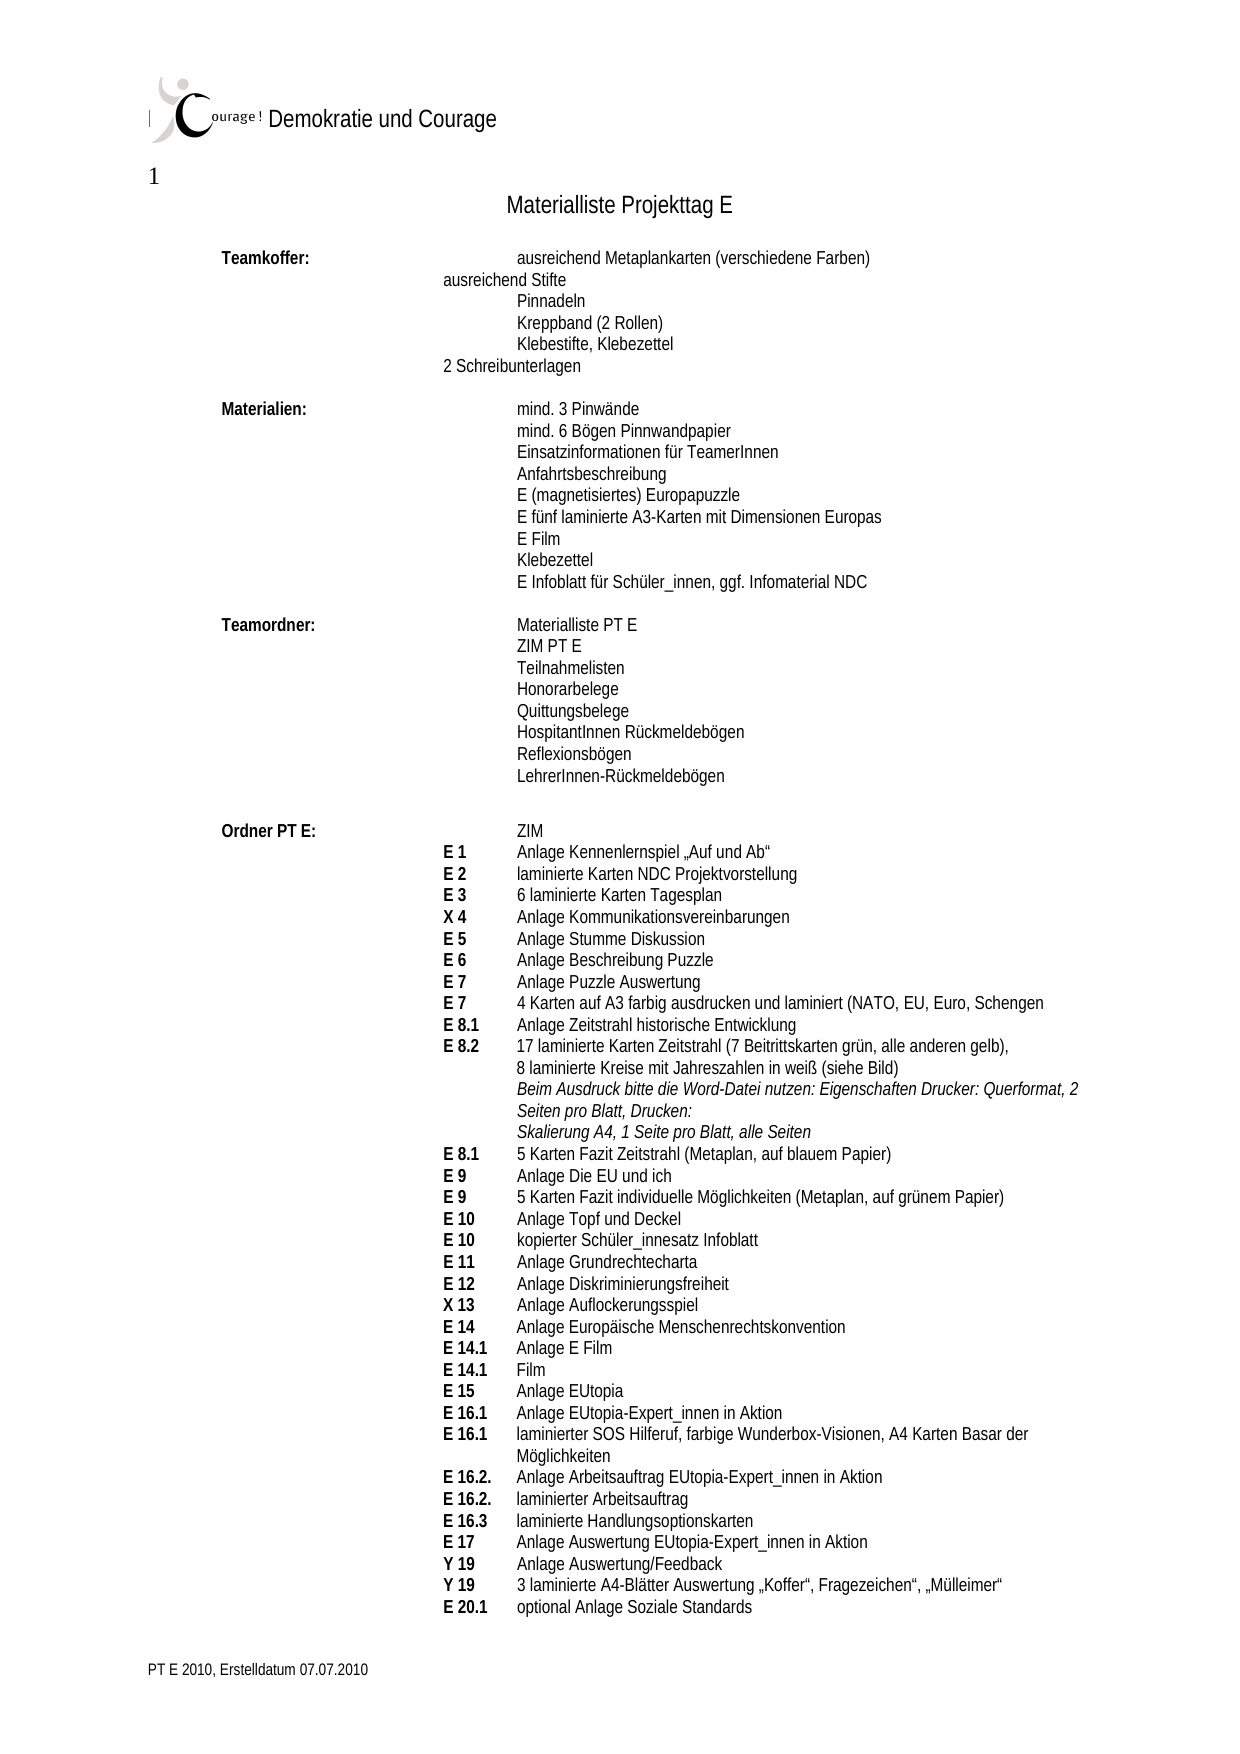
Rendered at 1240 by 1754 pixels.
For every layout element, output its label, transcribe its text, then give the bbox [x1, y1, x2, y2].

text E Infoblatt für Schüler_innen, ggf. Infomaterial NDC [148, 571, 1092, 592]
text E 16.1 Anlage EUtopia-Expert_innen in Aktion [443, 1402, 1092, 1423]
subtitle Kreppband (2 Rollen) [223, 312, 1092, 333]
subtitle Teilnahmelisten [223, 657, 1092, 678]
text E 10 Anlage Topf und Deckel [148, 1208, 1092, 1229]
text Beim Ausdruck bitte die Word-Datei nutzen: Eigenschaften Drucker: Querformat, 2 [148, 1078, 1092, 1100]
text E 16.2. laminierter Arbeitsauftrag [443, 1488, 1092, 1509]
text E 7 Anlage Puzzle Auswertung [148, 971, 1092, 992]
text E 16.1 laminierter SOS Hilferuf, farbige Wunderbox-Visionen, A4 Karten Basar der Möglichkeiten [443, 1423, 1092, 1466]
text Skalierung A4, 1 Seite pro Blatt, alle Seiten [443, 1121, 1092, 1143]
subtitle Reflexionsbögen [223, 743, 1092, 764]
subtitle ausreichend Stifte [148, 269, 1092, 290]
text E 10 kopierter Schüler_innesatz Infoblatt [148, 1229, 1092, 1251]
subtitle Honorarbelege [223, 678, 1092, 700]
text Klebezettel [148, 549, 1092, 571]
subtitle Quittungsbelege [223, 700, 1092, 721]
text E 1 Anlage Kennenlernspiel „Auf und Ab“ [148, 841, 1092, 863]
subtitle LehrerInnen-Rückmeldebögen [223, 764, 1092, 786]
text E 6 Anlage Beschreibung Puzzle [148, 949, 1092, 971]
picture [152, 77, 262, 143]
text E Film [148, 527, 1092, 549]
text 8 laminierte Kreise mit Jahreszahlen in weiß (siehe Bild) [516, 1057, 1092, 1078]
text E 9 Anlage Die EU und ich [148, 1164, 1092, 1186]
text E 11 Anlage Grundrechtecharta [148, 1251, 1092, 1272]
text E 16.3 laminierte Handlungsoptionskarten [443, 1509, 1092, 1531]
subtitle Teamkoffer: ausreichend Metaplankarten (verschiedene Farben) [221, 247, 1092, 269]
subtitle HospitantInnen Rückmeldebögen [223, 721, 1092, 743]
text E 16.2. Anlage Arbeitsauftrag EUtopia-Expert_innen in Aktion [443, 1466, 1092, 1488]
subtitle Pinnadeln [223, 290, 1092, 312]
text Y 19 3 laminierte A4-Blätter Auswertung „Koffer“, Fragezeichen“, „Mülleimer“ [148, 1574, 1092, 1596]
subtitle ZIM PT E [223, 635, 1092, 657]
text E 5 Anlage Stumme Diskussion [148, 927, 1092, 949]
text E 7 4 Karten auf A3 farbig ausdrucken und laminiert (NATO, EU, Euro, Schengen [148, 992, 1092, 1014]
text Y 19 Anlage Auswertung/Feedback [148, 1553, 1092, 1574]
subtitle E (magnetisiertes) Europapuzzle [223, 484, 1092, 506]
text E 8.2 17 laminierte Karten Zeitstrahl (7 Beitrittskarten grün, alle anderen gelb), [443, 1035, 1092, 1057]
text E 14 Anlage Europäische Menschenrechtskonvention [443, 1316, 1092, 1337]
text Materialliste Projekttag E [148, 190, 1092, 218]
text E 15 Anlage EUtopia [443, 1380, 1092, 1402]
text E 17 Anlage Auswertung EUtopia-Expert_innen in Aktion [443, 1531, 1092, 1553]
subtitle Einsatzinformationen für TeamerInnen [223, 441, 1092, 463]
subtitle Teamordner: Materialliste PT E [221, 614, 1092, 635]
subtitle E fünf laminierte A3-Karten mit Dimensionen Europas [223, 506, 1092, 527]
text E 3 6 laminierte Karten Tagesplan [369, 884, 1092, 906]
subtitle mind. 6 Bögen Pinnwandpapier [223, 419, 1092, 441]
subtitle Klebestifte, Klebezettel [223, 333, 1092, 355]
subtitle Anfahrtsbeschreibung [223, 463, 1092, 484]
text Seiten pro Blatt, Drucken: [443, 1100, 1092, 1121]
text E 8.1 Anlage Zeitstrahl historische Entwicklung [148, 1014, 1092, 1035]
text E 12 Anlage Diskriminierungsfreiheit [148, 1272, 1092, 1294]
text E 14.1 Film [443, 1359, 1092, 1380]
text E 9 5 Karten Fazit individuelle Möglichkeiten (Metaplan, auf grünem Papier) [148, 1186, 1092, 1208]
text E 2 laminierte Karten NDC Projektvorstellung [148, 863, 1092, 884]
text X 4 Anlage Kommunikationsvereinbarungen [148, 906, 1092, 927]
text E 8.1 5 Karten Fazit Zeitstrahl (Metaplan, auf blauem Papier) [148, 1143, 1092, 1164]
text Ordner PT E: ZIM [148, 819, 1092, 841]
subtitle 2 Schreibunterlagen [148, 355, 1092, 376]
subtitle Materialien: mind. 3 Pinwände [221, 398, 1092, 419]
text X 13 Anlage Auflockerungsspiel [369, 1294, 1092, 1316]
text E 14.1 Anlage E Film [443, 1337, 1092, 1359]
text E 20.1 optional Anlage Soziale Standards [148, 1596, 1092, 1617]
